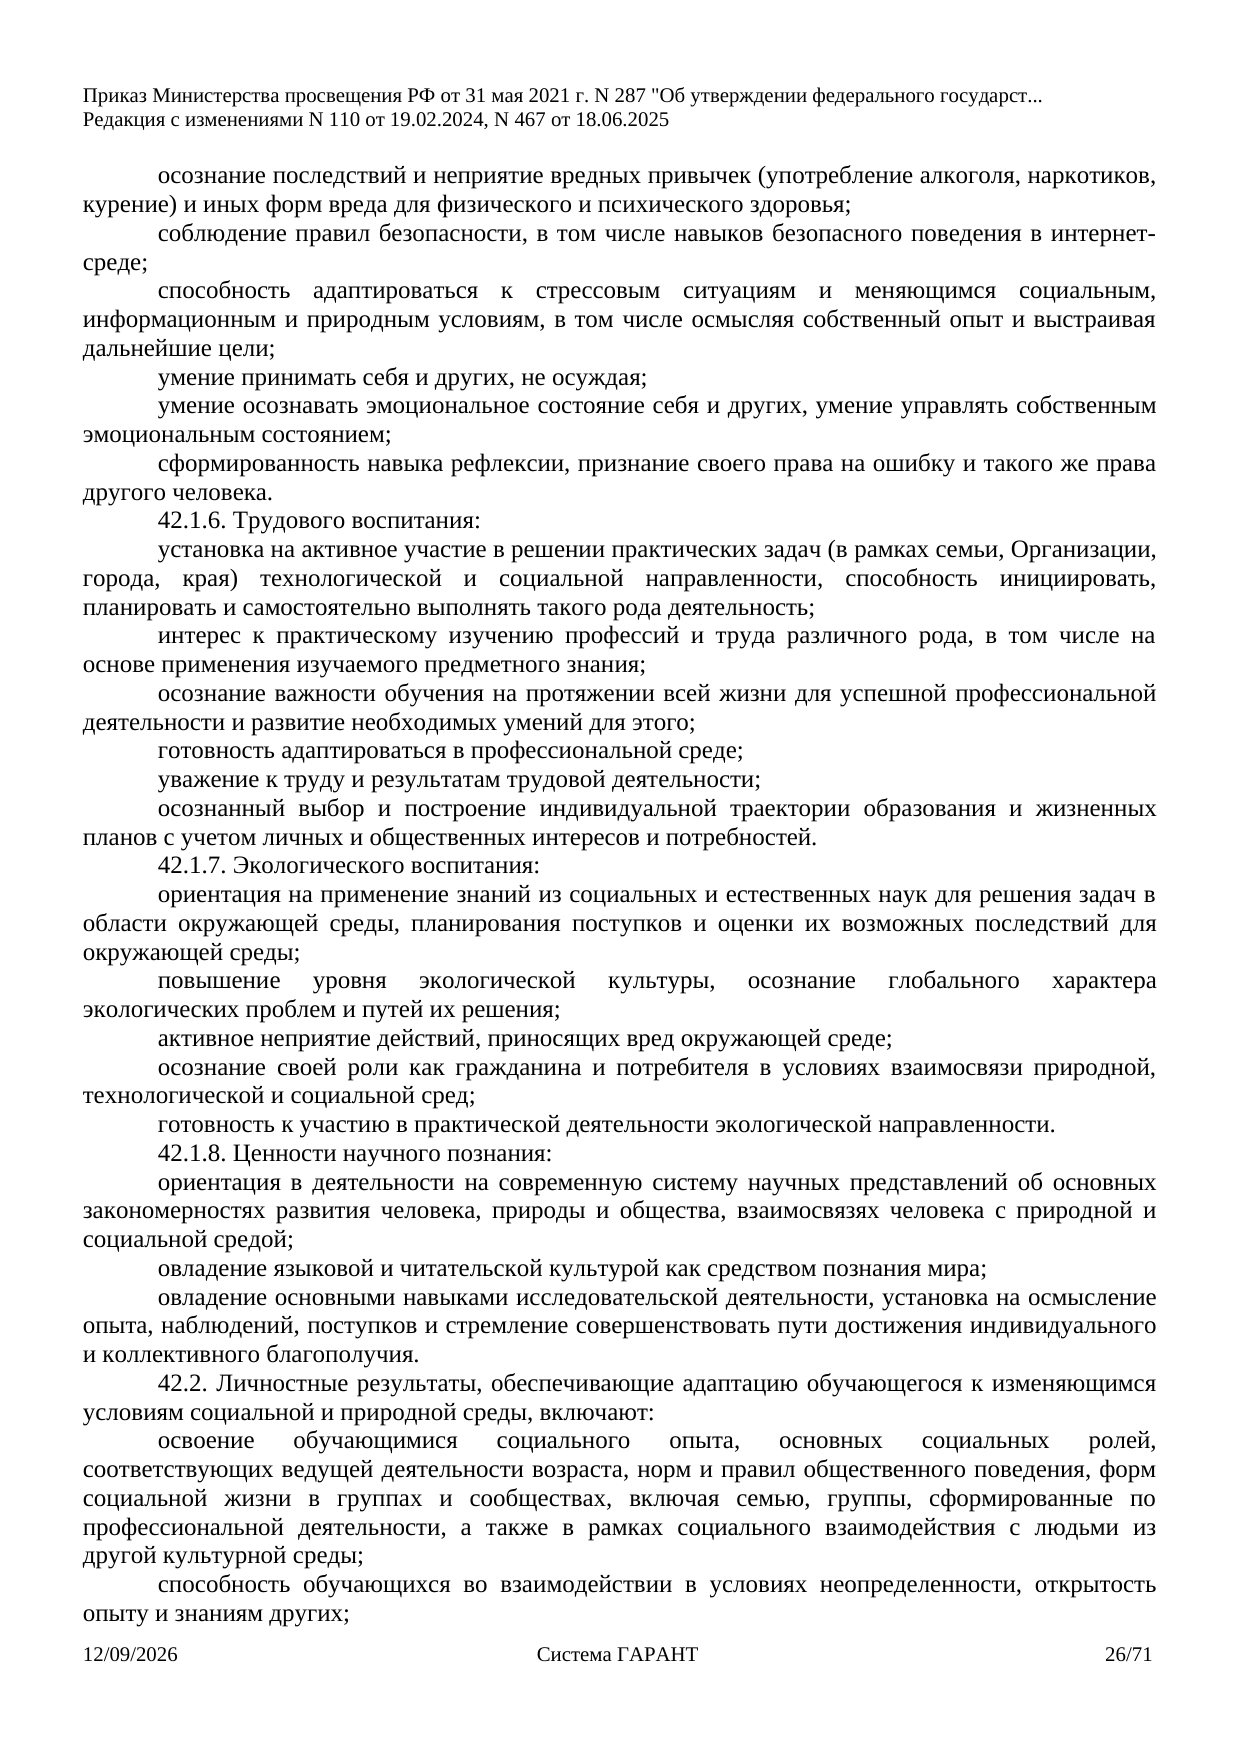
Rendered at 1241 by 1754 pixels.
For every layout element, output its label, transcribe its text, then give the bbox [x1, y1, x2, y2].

text готовность адаптироваться в профессиональной среде; [83, 735, 1157, 764]
text осознание последствий и неприятие вредных привычек (употребление алкоголя, наркотиков, курение) и иных форм вреда для физического и психического здоровья; [83, 160, 1157, 218]
text способность обучающихся во взаимодействии в условиях неопределенности, открытость опыту и знаниям других; [83, 1569, 1157, 1627]
text готовность к участию в практической деятельности экологической направленности. [83, 1109, 1157, 1138]
text 42.2. Личностные результаты, обеспечивающие адаптацию обучающегося к изменяющимся условиям социальной и природной среды, включают: [83, 1368, 1157, 1425]
text повышение уровня экологической культуры, осознание глобального характера экологических проблем и путей их решения; [83, 965, 1157, 1023]
text ориентация на применение знаний из социальных и естественных наук для решения задач в области окружающей среды, планирования поступков и оценки их возможных последствий для окружающей среды; [83, 879, 1157, 965]
text сформированность навыка рефлексии, признание своего права на ошибку и такого же права другого человека. [83, 448, 1157, 505]
text умение принимать себя и других, не осуждая; [83, 362, 1157, 390]
text интерес к практическому изучению профессий и труда различного рода, в том числе на основе применения изучаемого предметного знания; [83, 620, 1157, 678]
text 42.1.6. Трудового воспитания: [83, 505, 1157, 534]
text осознание важности обучения на протяжении всей жизни для успешной профессиональной деятельности и развитие необходимых умений для этого; [83, 678, 1157, 735]
text умение осознавать эмоциональное состояние себя и других, умение управлять собственным эмоциональным состоянием; [83, 390, 1157, 448]
text осознанный выбор и построение индивидуальной траектории образования и жизненных планов с учетом личных и общественных интересов и потребностей. [83, 793, 1157, 850]
text соблюдение правил безопасности, в том числе навыков безопасного поведения в интернет-среде; [83, 218, 1157, 275]
text осознание своей роли как гражданина и потребителя в условиях взаимосвязи природной, технологической и социальной сред; [83, 1052, 1157, 1109]
text установка на активное участие в решении практических задач (в рамках семьи, Организации, города, края) технологической и социальной направленности, способность инициировать, планировать и самостоятельно выполнять такого рода деятельность; [83, 534, 1157, 620]
text овладение языковой и читательской культурой как средством познания мира; [83, 1253, 1157, 1282]
text способность адаптироваться к стрессовым ситуациям и меняющимся социальным, информационным и природным условиям, в том числе осмысляя собственный опыт и выстраивая дальнейшие цели; [83, 275, 1157, 362]
text 42.1.8. Ценности научного познания: [83, 1138, 1157, 1167]
text уважение к труду и результатам трудовой деятельности; [83, 764, 1157, 793]
text освоение обучающимися социального опыта, основных социальных ролей, соответствующих ведущей деятельности возраста, норм и правил общественного поведения, форм социальной жизни в группах и сообществах, включая семью, группы, сформированные по профессиональной деятельности, а также в рамках социального взаимодействия с людьми из другой культурной среды; [83, 1425, 1157, 1569]
text 42.1.7. Экологического воспитания: [83, 850, 1157, 879]
text овладение основными навыками исследовательской деятельности, установка на осмысление опыта, наблюдений, поступков и стремление совершенствовать пути достижения индивидуального и коллективного благополучия. [83, 1282, 1157, 1368]
text активное неприятие действий, приносящих вред окружающей среде; [83, 1023, 1157, 1052]
text ориентация в деятельности на современную систему научных представлений об основных закономерностях развития человека, природы и общества, взаимосвязях человека с природной и социальной средой; [83, 1167, 1157, 1253]
